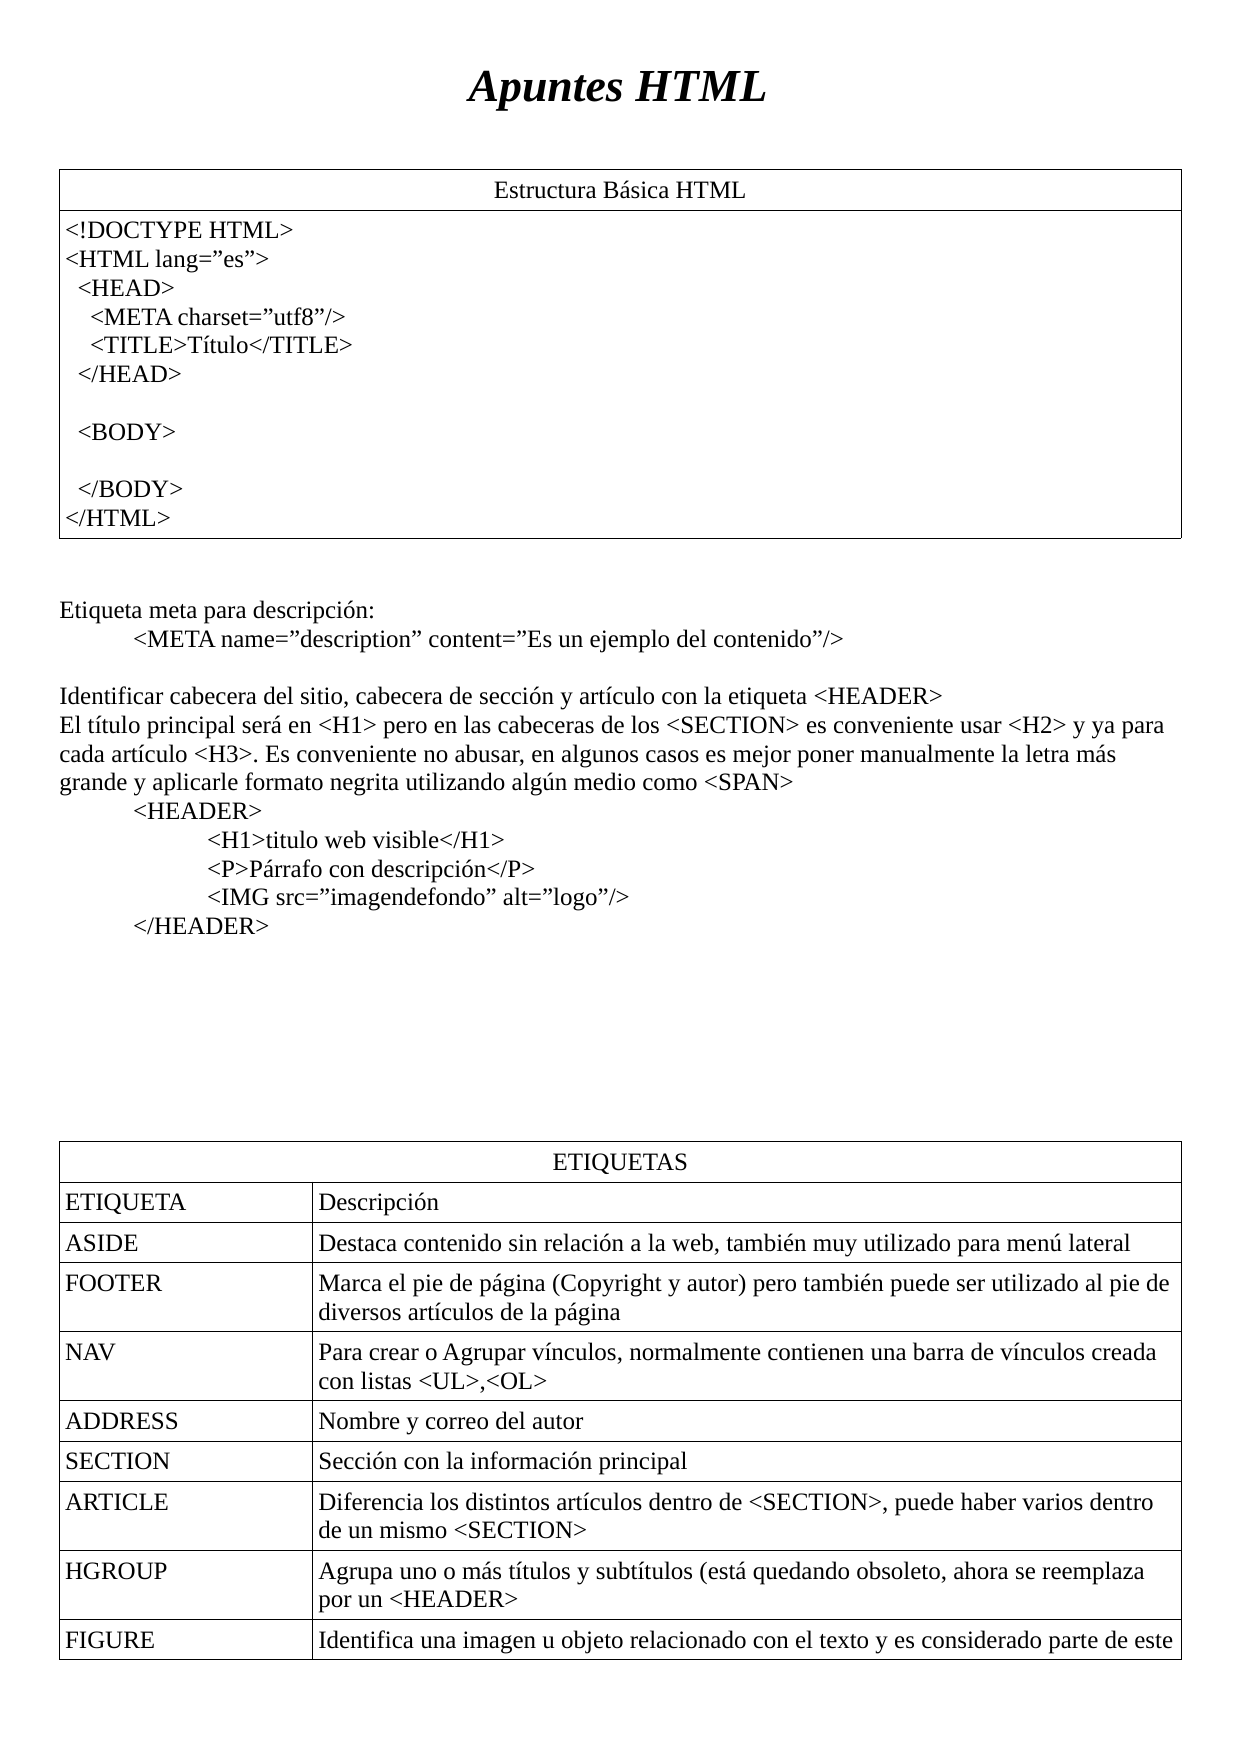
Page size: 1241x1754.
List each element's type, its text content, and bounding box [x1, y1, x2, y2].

text Identificar cabecera del sitio, cabecera de sección y artículo con la etiqueta <HEADER> [59, 681, 1181, 710]
table_cell Identifica una imagen u objeto relacionado con el texto y es considerado parte de este [313, 1620, 1181, 1659]
table_cell Agrupa uno o más títulos y subtítulos (está quedando obsoleto, ahora se reemplaza por un <HEADER> [313, 1551, 1181, 1619]
table_cell ETIQUETA [60, 1183, 312, 1222]
text El título principal será en <H1> pero en las cabeceras de los <SECTION> es conveniente usar <H2> y ya para cada artículo <H3>. Es conveniente no abusar, en algunos casos es mejor poner manualmente la letra más grande y aplicarle formato negrita utilizando algún medio como <SPAN> [59, 710, 1181, 796]
text <META name=”description” content=”Es un ejemplo del contenido”/> [59, 624, 1181, 652]
text Etiqueta meta para descripción: [59, 595, 1181, 624]
table_cell Descripción [313, 1183, 1181, 1222]
table_cell ASIDE [60, 1223, 312, 1262]
table_cell SECTION [60, 1442, 312, 1481]
text <HEADER> [59, 796, 1181, 825]
table_cell Destaca contenido sin relación a la web, también muy utilizado para menú lateral [313, 1223, 1181, 1262]
table_cell Sección con la información principal [313, 1442, 1181, 1481]
table_cell <!DOCTYPE HTML> <HTML lang=”es”> <HEAD> <META charset=”utf8”/> <TITLE>Título</TITLE> </HEAD> <BODY> </BODY> </HTML> [60, 211, 1181, 537]
table_cell Marca el pie de página (Copyright y autor) pero también puede ser utilizado al pie de diversos artículos de la página [313, 1263, 1181, 1331]
table_cell Diferencia los distintos artículos dentro de <SECTION>, puede haber varios dentro de un mismo <SECTION> [313, 1482, 1181, 1550]
table_cell Nombre y correo del autor [313, 1401, 1181, 1441]
text Apuntes HTML [59, 59, 1181, 112]
table_header Estructura Básica HTML [60, 170, 1181, 209]
text </HEADER> [59, 911, 1181, 940]
text <P>Párrafo con descripción</P> [59, 854, 1181, 882]
table_cell FOOTER [60, 1263, 312, 1331]
text <IMG src=”imagendefondo” alt=”logo”/> [59, 882, 1181, 911]
table_cell ARTICLE [60, 1482, 312, 1550]
table_header ETIQUETAS [60, 1142, 1181, 1182]
table_cell FIGURE [60, 1620, 312, 1659]
text <H1>titulo web visible</H1> [59, 825, 1181, 854]
table_cell ADDRESS [60, 1401, 312, 1441]
table_cell HGROUP [60, 1551, 312, 1619]
table_cell NAV [60, 1332, 312, 1400]
table_cell Para crear o Agrupar vínculos, normalmente contienen una barra de vínculos creada con listas <UL>,<OL> [313, 1332, 1181, 1400]
